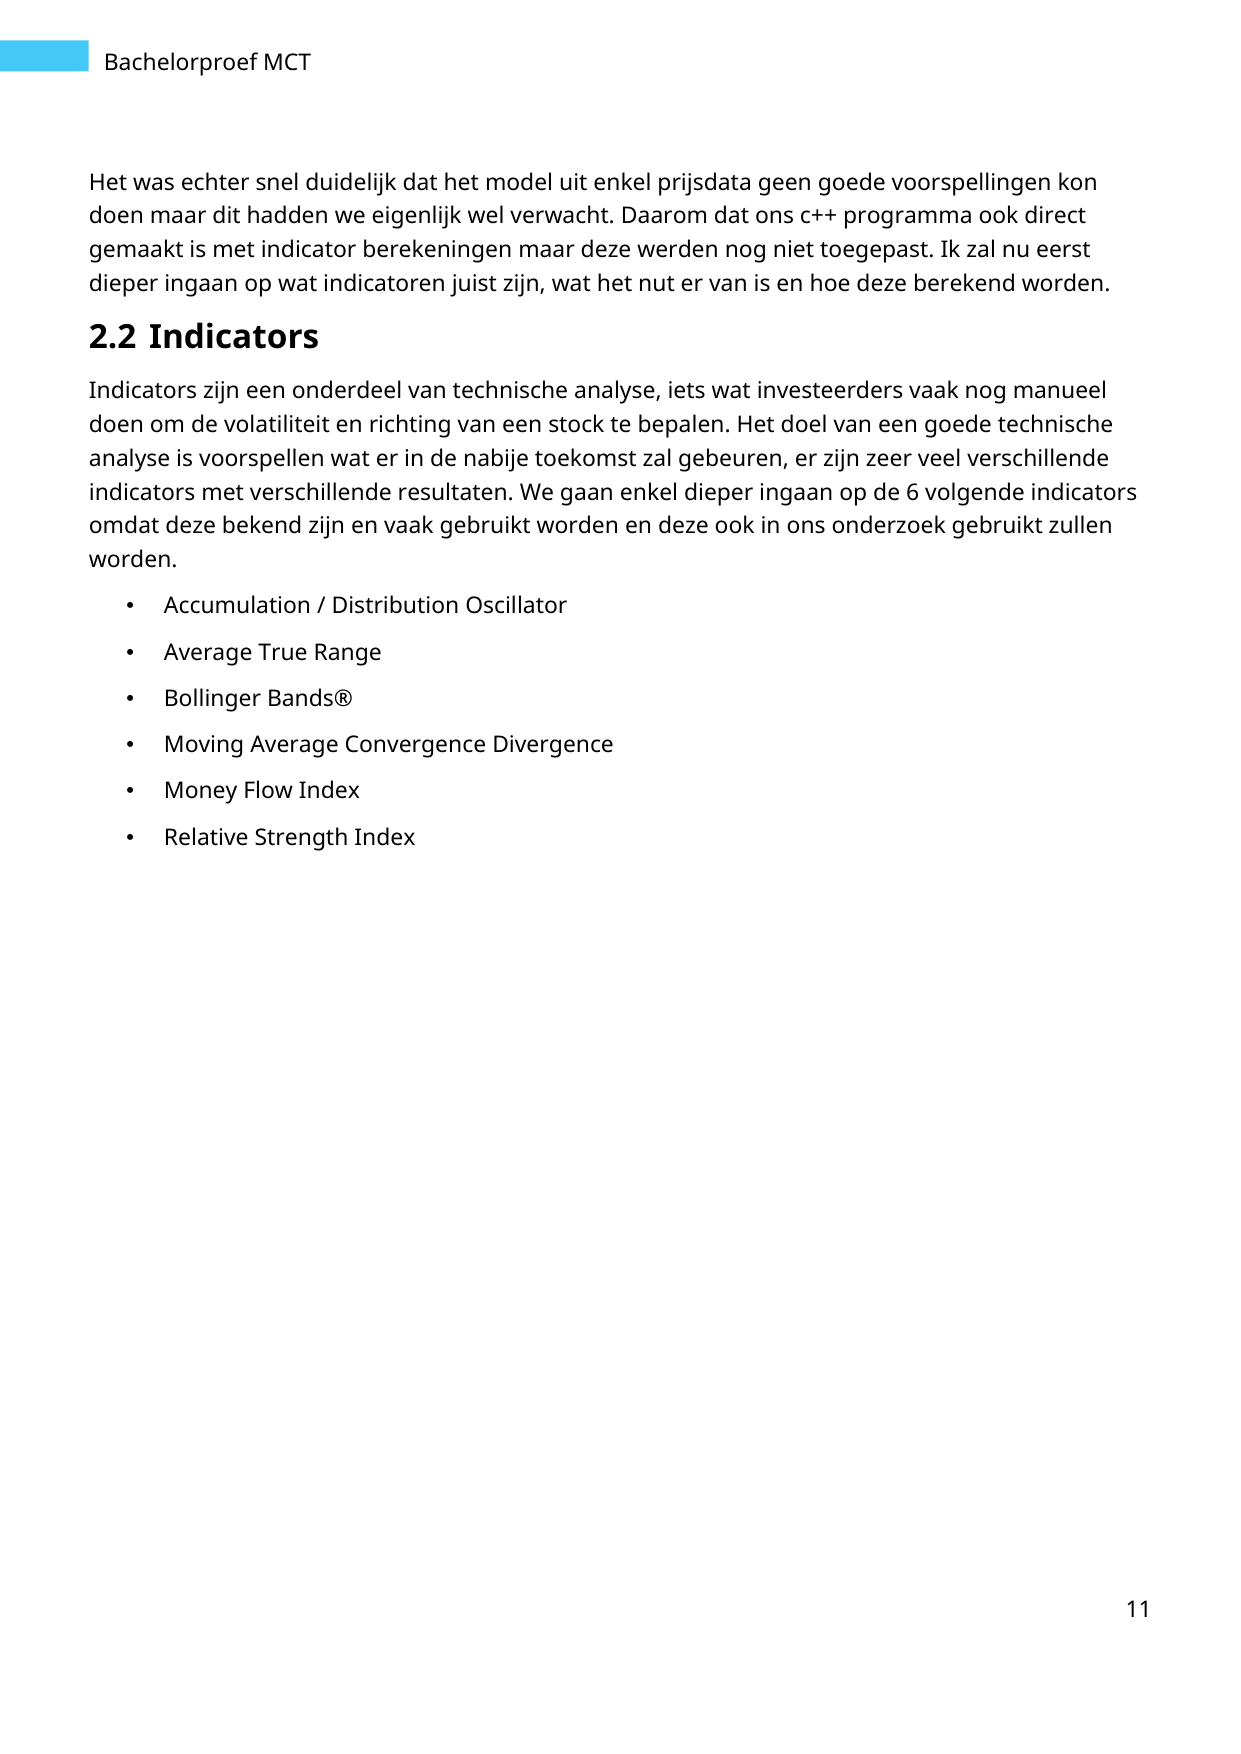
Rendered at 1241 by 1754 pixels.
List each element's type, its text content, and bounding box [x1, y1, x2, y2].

subtitle Indicators [89, 313, 1152, 358]
list Average True Range [126, 636, 1152, 667]
list Bollinger Bands® [126, 682, 1152, 713]
text Indicators zijn een onderdeel van technische analyse, iets wat investeerders vaak nog manueel doen om de volatiliteit en richting van een stock te bepalen. Het doel van een goede technische analyse is voorspellen wat er in de nabije toekomst zal gebeuren, er zijn zeer veel verschillende indicators met verschillende resultaten. We gaan enkel dieper ingaan op de 6 volgende indicators omdat deze bekend zijn en vaak gebruikt worden en deze ook in ons onderzoek gebruikt zullen worden. [89, 374, 1152, 574]
list Relative Strength Index [126, 821, 1152, 852]
list Money Flow Index [126, 774, 1152, 806]
text Het was echter snel duidelijk dat het model uit enkel prijsdata geen goede voorspellingen kon doen maar dit hadden we eigenlijk wel verwacht. Daarom dat ons c++ programma ook direct gemaakt is met indicator berekeningen maar deze werden nog niet toegepast. Ik zal nu eerst dieper ingaan op wat indicatoren juist zijn, wat het nut er van is en hoe deze berekend worden. [89, 166, 1152, 298]
list Accumulation / Distribution Oscillator [126, 589, 1152, 621]
list Moving Average Convergence Divergence [126, 728, 1152, 759]
